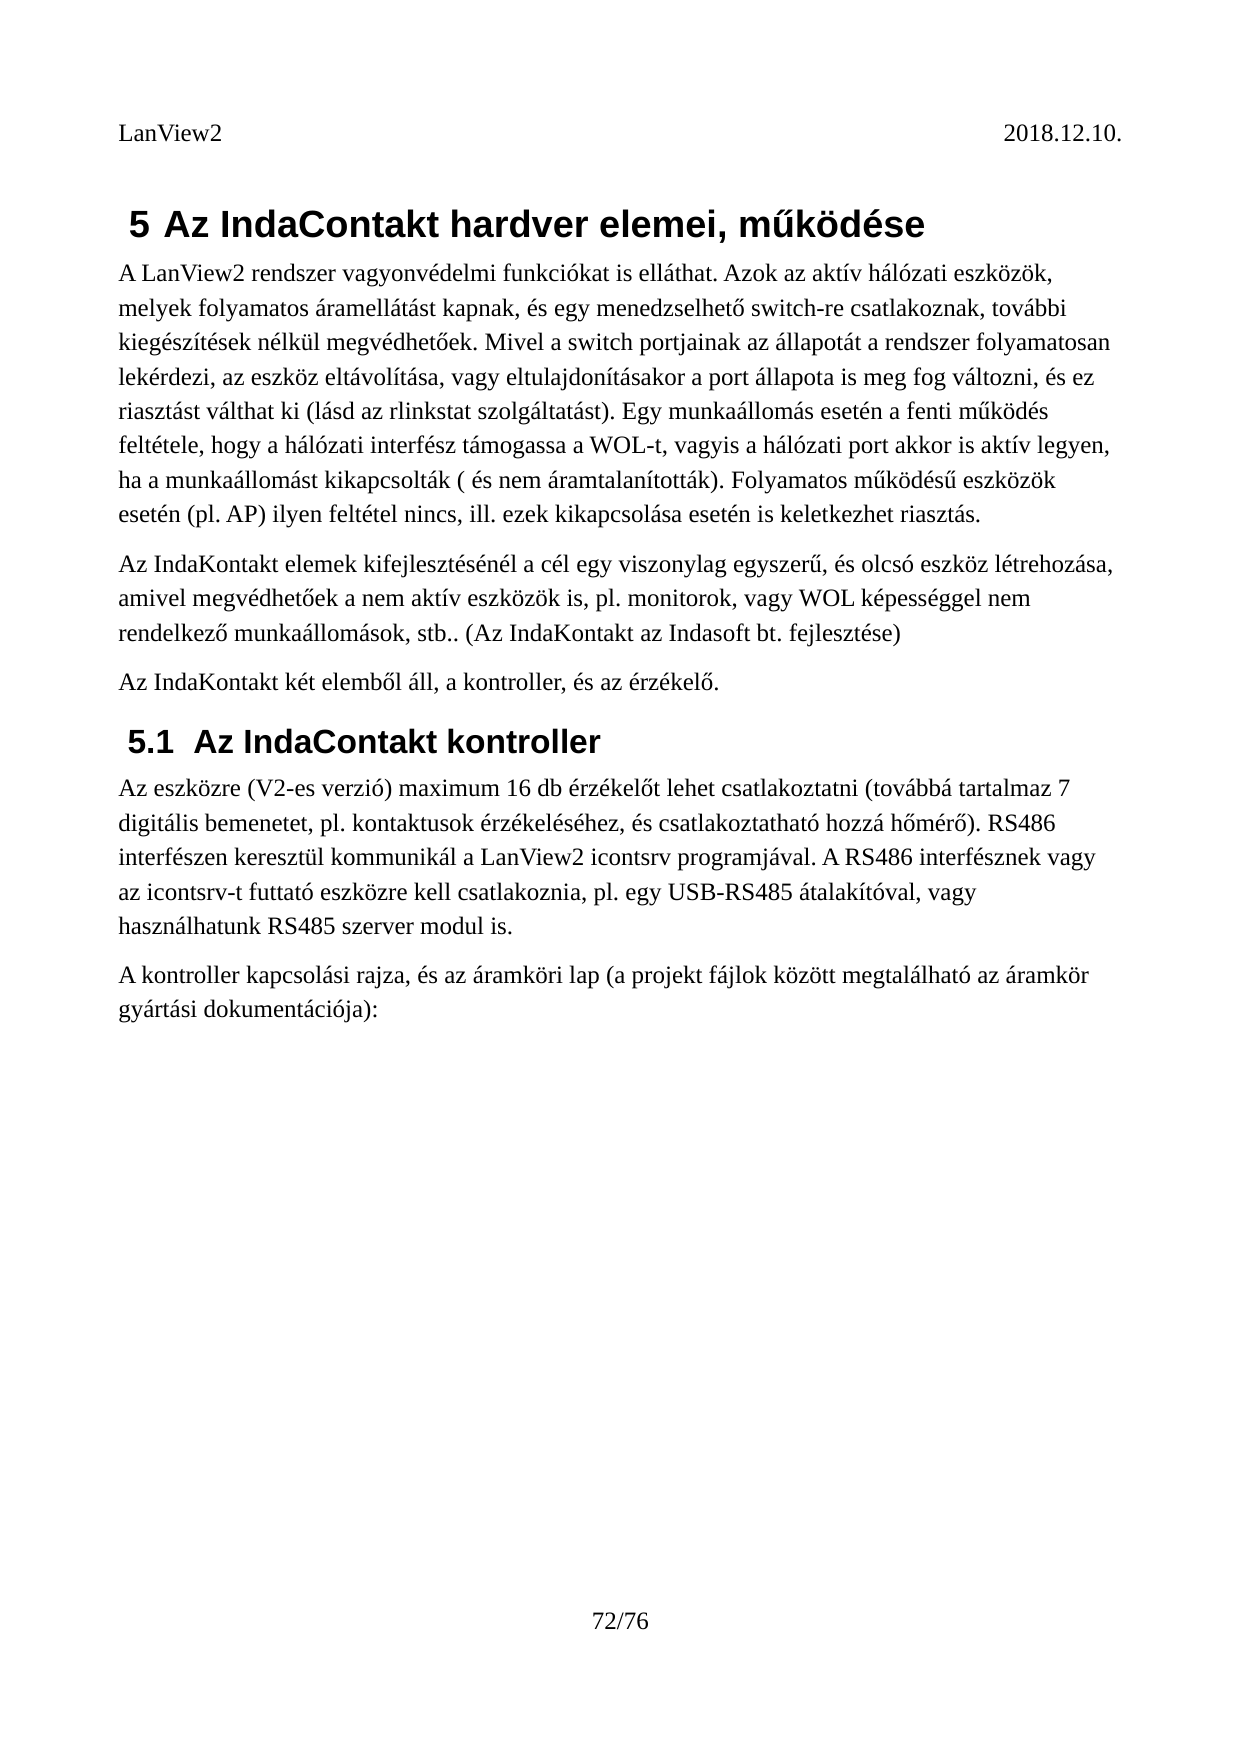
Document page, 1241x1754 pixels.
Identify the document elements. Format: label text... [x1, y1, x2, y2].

text Az IndaKontakt elemek kifejlesztésénél a cél egy viszonylag egyszerű, és olcsó eszköz létrehozása, amivel megvédhetőek a nem aktív eszközök is, pl. monitorok, vagy WOL képességgel nem rendelkező munkaállomások, stb.. (Az IndaKontakt az Indasoft bt. fejlesztése) [118, 549, 1122, 646]
text Az IndaKontakt két elemből áll, a kontroller, és az érzékelő. [118, 667, 1122, 695]
text A LanView2 rendszer vagyonvédelmi funkciókat is elláthat. Azok az aktív hálózati eszközök, melyek folyamatos áramellátást kapnak, és egy menedzselhető switch-re csatlakoznak, további kiegészítések nélkül megvédhetőek. Mivel a switch portjainak az állapotát a rendszer folyamatosan lekérdezi, az eszköz eltávolítása, vagy eltulajdonításakor a port állapota is meg fog változni, és ez riasztást válthat ki (lásd az rlinkstat szolgáltatást). Egy munkaállomás esetén a fenti működés feltétele, hogy a hálózati interfész támogassa a WOL-t, vagyis a hálózati port akkor is aktív legyen, ha a munkaállomást kikapcsolták ( és nem áramtalanították). Folyamatos működésű eszközök esetén (pl. AP) ilyen feltétel nincs, ill. ezek kikapcsolása esetén is keletkezhet riasztás. [118, 258, 1122, 528]
text A kontroller kapcsolási rajza, és az áramköri lap (a projekt fájlok között megtalálható az áramkör gyártási dokumentációja): [118, 960, 1122, 1023]
text Az eszközre (V2-es verzió) maximum 16 db érzékelőt lehet csatlakoztatni (továbbá tartalmaz 7 digitális bemenetet, pl. kontaktusok érzékeléséhez, és csatlakoztatható hozzá hőmérő). RS486 interfészen keresztül kommunikál a LanView2 icontsrv programjával. A RS486 interfésznek vagy az icontsrv-t futtató eszközre kell csatlakoznia, pl. egy USB-RS485 átalakítóval, vagy használhatunk RS485 szerver modul is. [118, 773, 1122, 940]
subtitle Az IndaContakt kontroller [118, 722, 1122, 761]
subtitle Az IndaContakt hardver elemei, működése [118, 202, 1122, 246]
